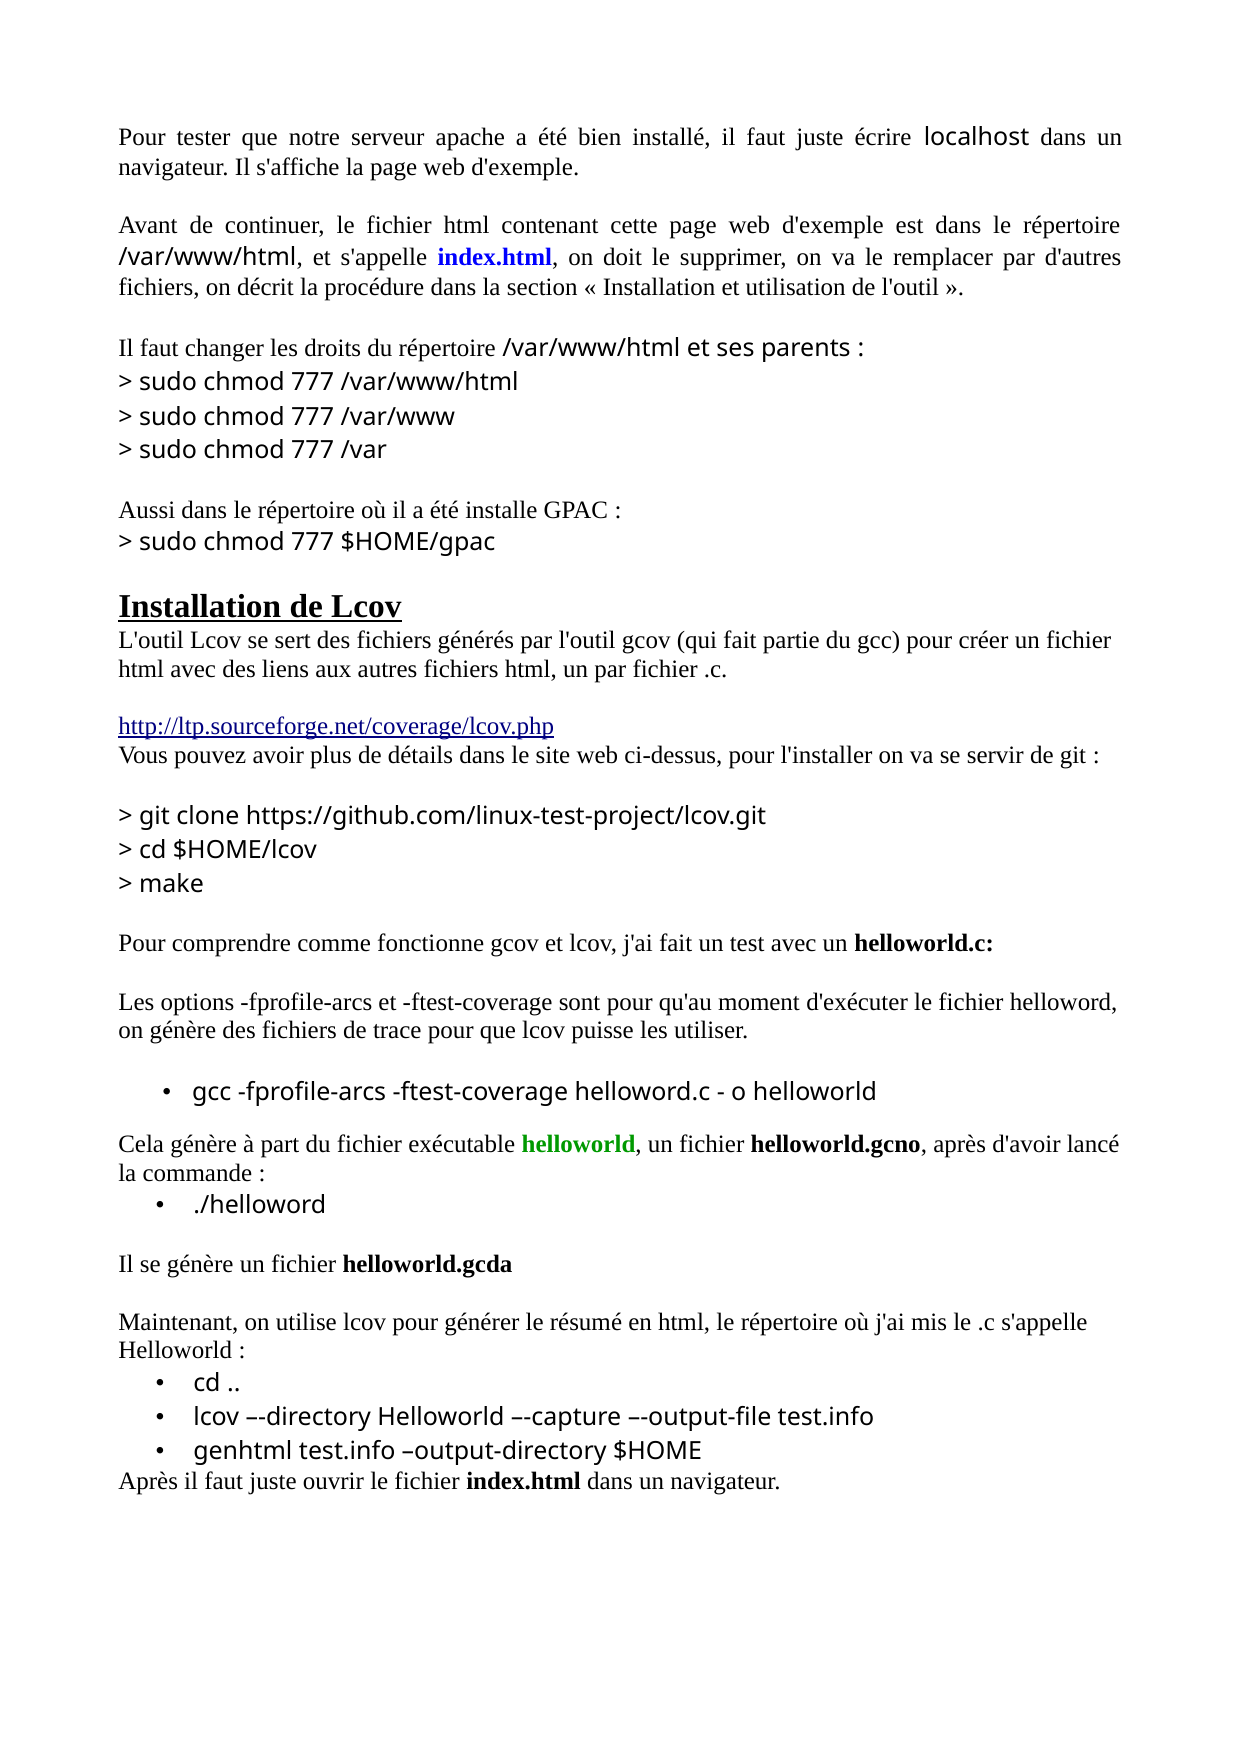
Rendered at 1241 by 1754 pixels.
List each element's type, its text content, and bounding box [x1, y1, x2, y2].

text > make [118, 866, 1122, 899]
text Aussi dans le répertoire où il a été installe GPAC : [118, 495, 1122, 524]
text > git clone https://github.com/linux-test-project/lcov.git [118, 797, 1122, 831]
text Pour comprendre comme fonctionne gcov et lcov, j'ai fait un test avec un helloworld.c: [118, 928, 1122, 957]
text > sudo chmod 777 /var/www/html [118, 364, 1122, 398]
list lcov –-directory Helloworld –-capture –-output-file test.info [156, 1398, 1122, 1432]
text Vous pouvez avoir plus de détails dans le site web ci-dessus, pour l'installer on va se servir de git : [118, 740, 1122, 769]
list ./helloword [156, 1186, 1122, 1221]
text L'outil Lcov se sert des fichiers générés par l'outil gcov (qui fait partie du gcc) pour créer un fichier html avec des liens aux autres fichiers html, un par fichier .c. [118, 625, 1122, 682]
text Maintenant, on utilise lcov pour générer le résumé en html, le répertoire où j'ai mis le .c s'appelle Helloworld : [118, 1307, 1122, 1364]
list gcc -fprofile-arcs -ftest-coverage helloword.c - o helloworld [162, 1073, 1122, 1108]
text > sudo chmod 777 /var/www [118, 398, 1122, 432]
text Installation de Lcov [118, 587, 1122, 625]
text > sudo chmod 777 /var [118, 432, 1122, 466]
text > sudo chmod 777 $HOME/gpac [118, 524, 1122, 558]
text Il faut changer les droits du répertoire /var/www/html et ses parents : [118, 330, 1122, 364]
text Avant de continuer, le fichier html contenant cette page web d'exemple est dans le répertoire /var/www/html, et s'appelle index.html, on doit le supprimer, on va le remplacer par d'autres fichiers, on décrit la procédure dans la section « Installation et utilisation de l'outil ». [118, 210, 1122, 301]
text Après il faut juste ouvrir le fichier index.html dans un navigateur. [118, 1466, 1122, 1495]
list genhtml test.info –output-directory $HOME [156, 1432, 1122, 1466]
text http://ltp.sourceforge.net/coverage/lcov.php [118, 711, 1122, 740]
list cd .. [156, 1364, 1122, 1398]
text Les options -fprofile-arcs et -ftest-coverage sont pour qu'au moment d'exécuter le fichier helloword, on génère des fichiers de trace pour que lcov puisse les utiliser. [118, 987, 1122, 1044]
text Il se génère un fichier helloworld.gcda [118, 1249, 1122, 1278]
text Cela génère à part du fichier exécutable helloworld, un fichier helloworld.gcno, après d'avoir lancé la commande : [118, 1129, 1122, 1186]
text Pour tester que notre serveur apache a été bien installé, il faut juste écrire localhost dans un navigateur. Il s'affiche la page web d'exemple. [118, 118, 1122, 181]
text > cd $HOME/lcov [118, 831, 1122, 866]
